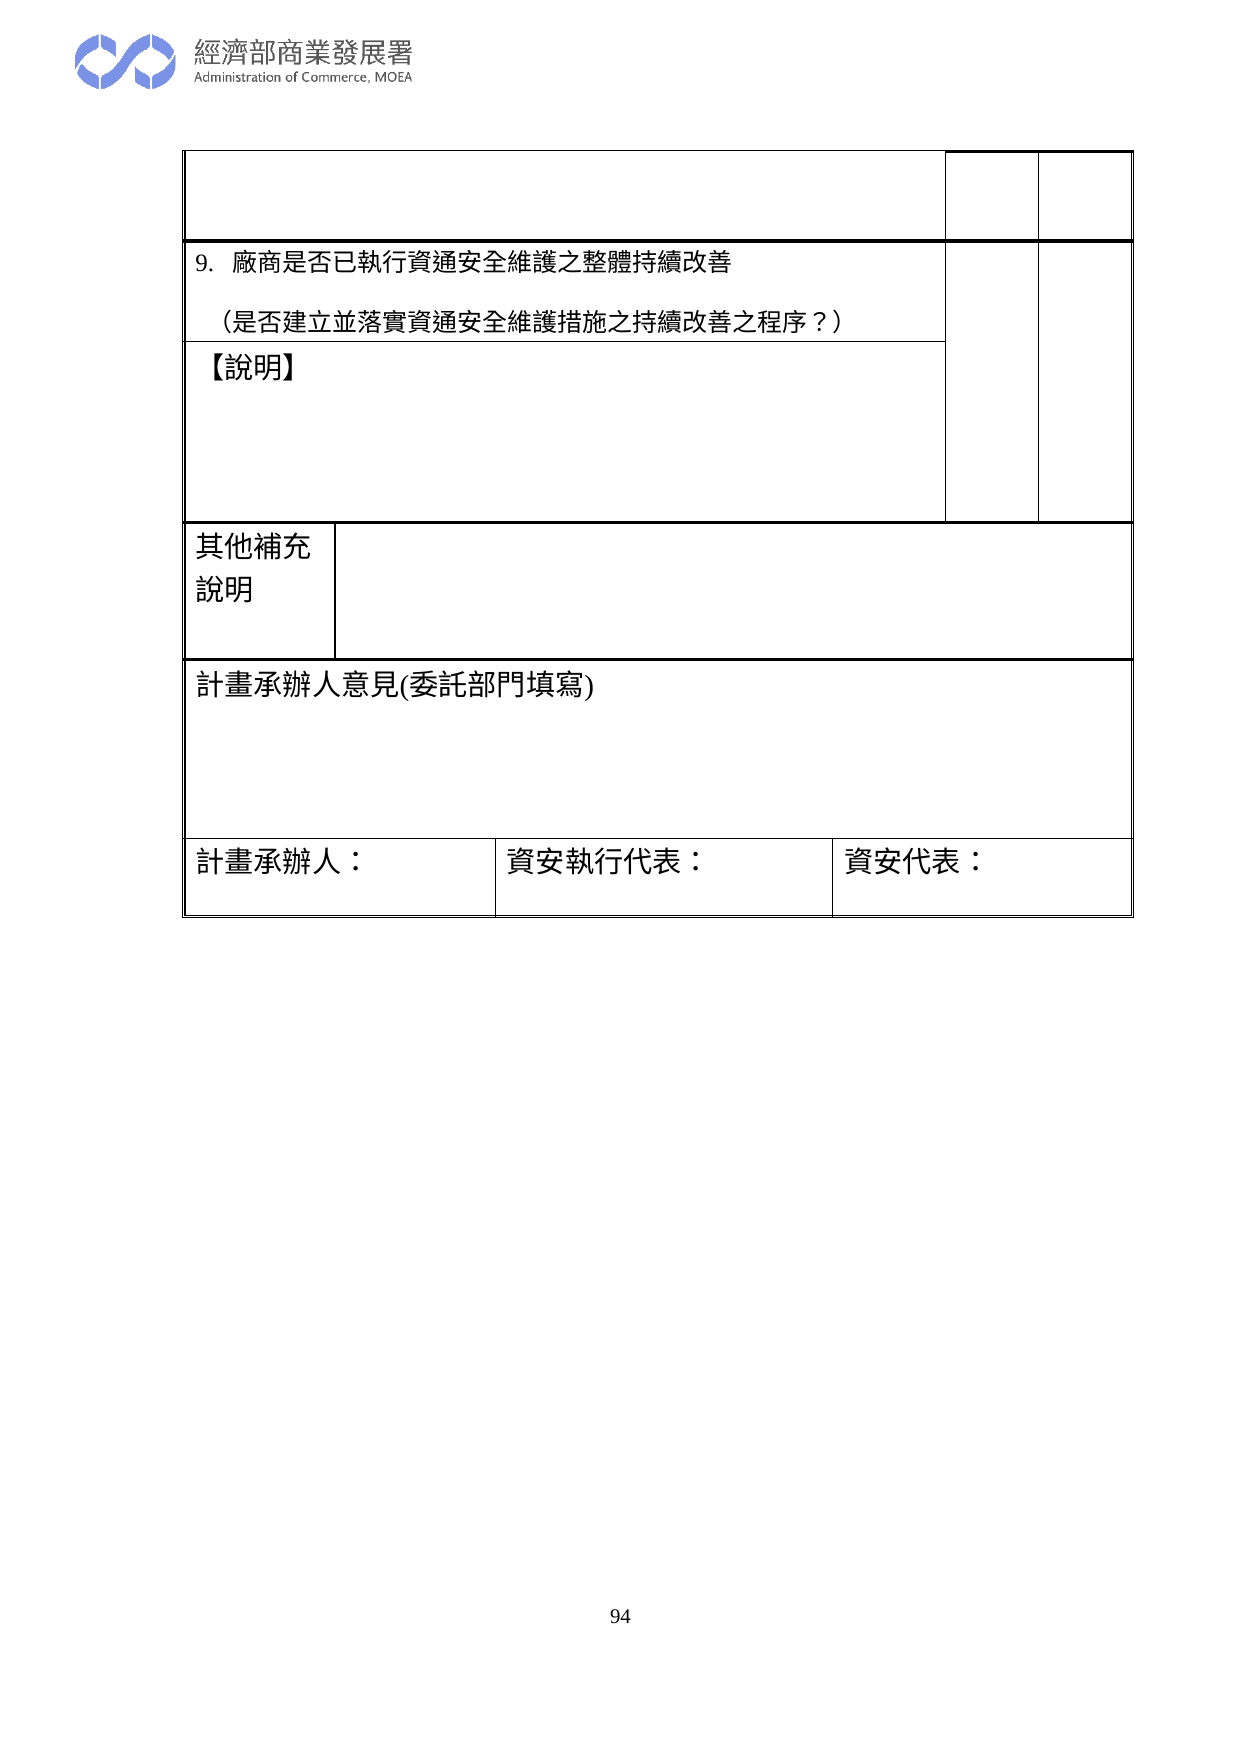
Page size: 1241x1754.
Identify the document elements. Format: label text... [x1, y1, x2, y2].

table_cell [946, 153, 1038, 239]
table_cell [1039, 153, 1131, 239]
table_cell [336, 524, 1131, 658]
table_cell 資安執行代表： [496, 839, 832, 915]
table_cell 其他補充說明 [186, 524, 334, 658]
table_cell 資安代表： [833, 839, 1131, 915]
table_cell [946, 243, 1038, 521]
table_cell 廠商是否已執行資通安全維護之整體持續改善 （是否建立並落實資通安全維護措施之持續改善之程序？） [186, 243, 945, 341]
table_cell [186, 151, 945, 239]
table_cell 【說明】 [186, 342, 945, 521]
table_cell 計畫承辦人意見(委託部門填寫) [186, 661, 1131, 838]
table_cell 計畫承辦人： [186, 839, 495, 915]
table_cell [1039, 243, 1131, 521]
